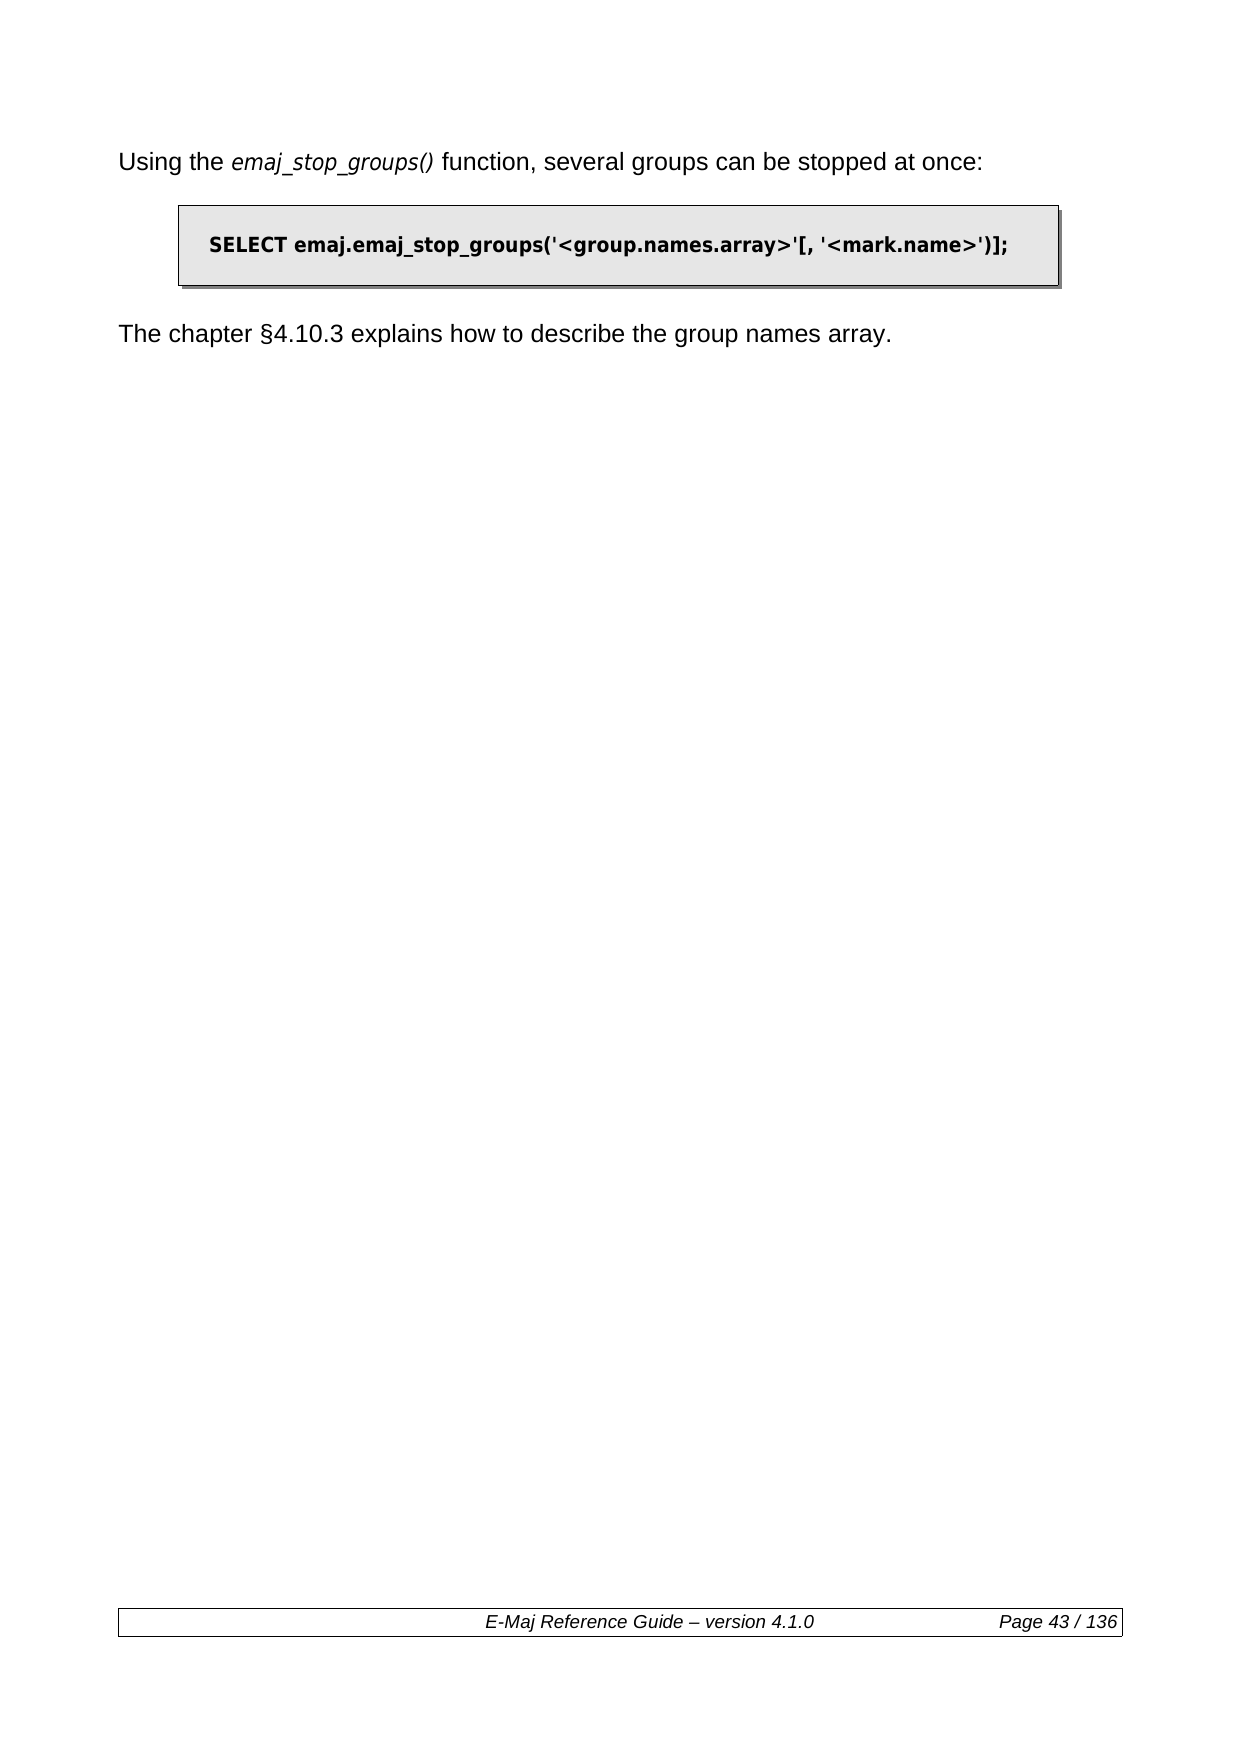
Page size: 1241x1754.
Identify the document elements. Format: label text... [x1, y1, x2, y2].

text Using the emaj_stop_groups() function, several groups can be stopped at once: [118, 147, 1122, 176]
text The chapter §4.10.3 explains how to describe the group names array. [118, 318, 1122, 348]
text SELECT emaj.emaj_stop_groups('<group.names.array>'[, '<mark.name>')]; [179, 230, 1058, 254]
